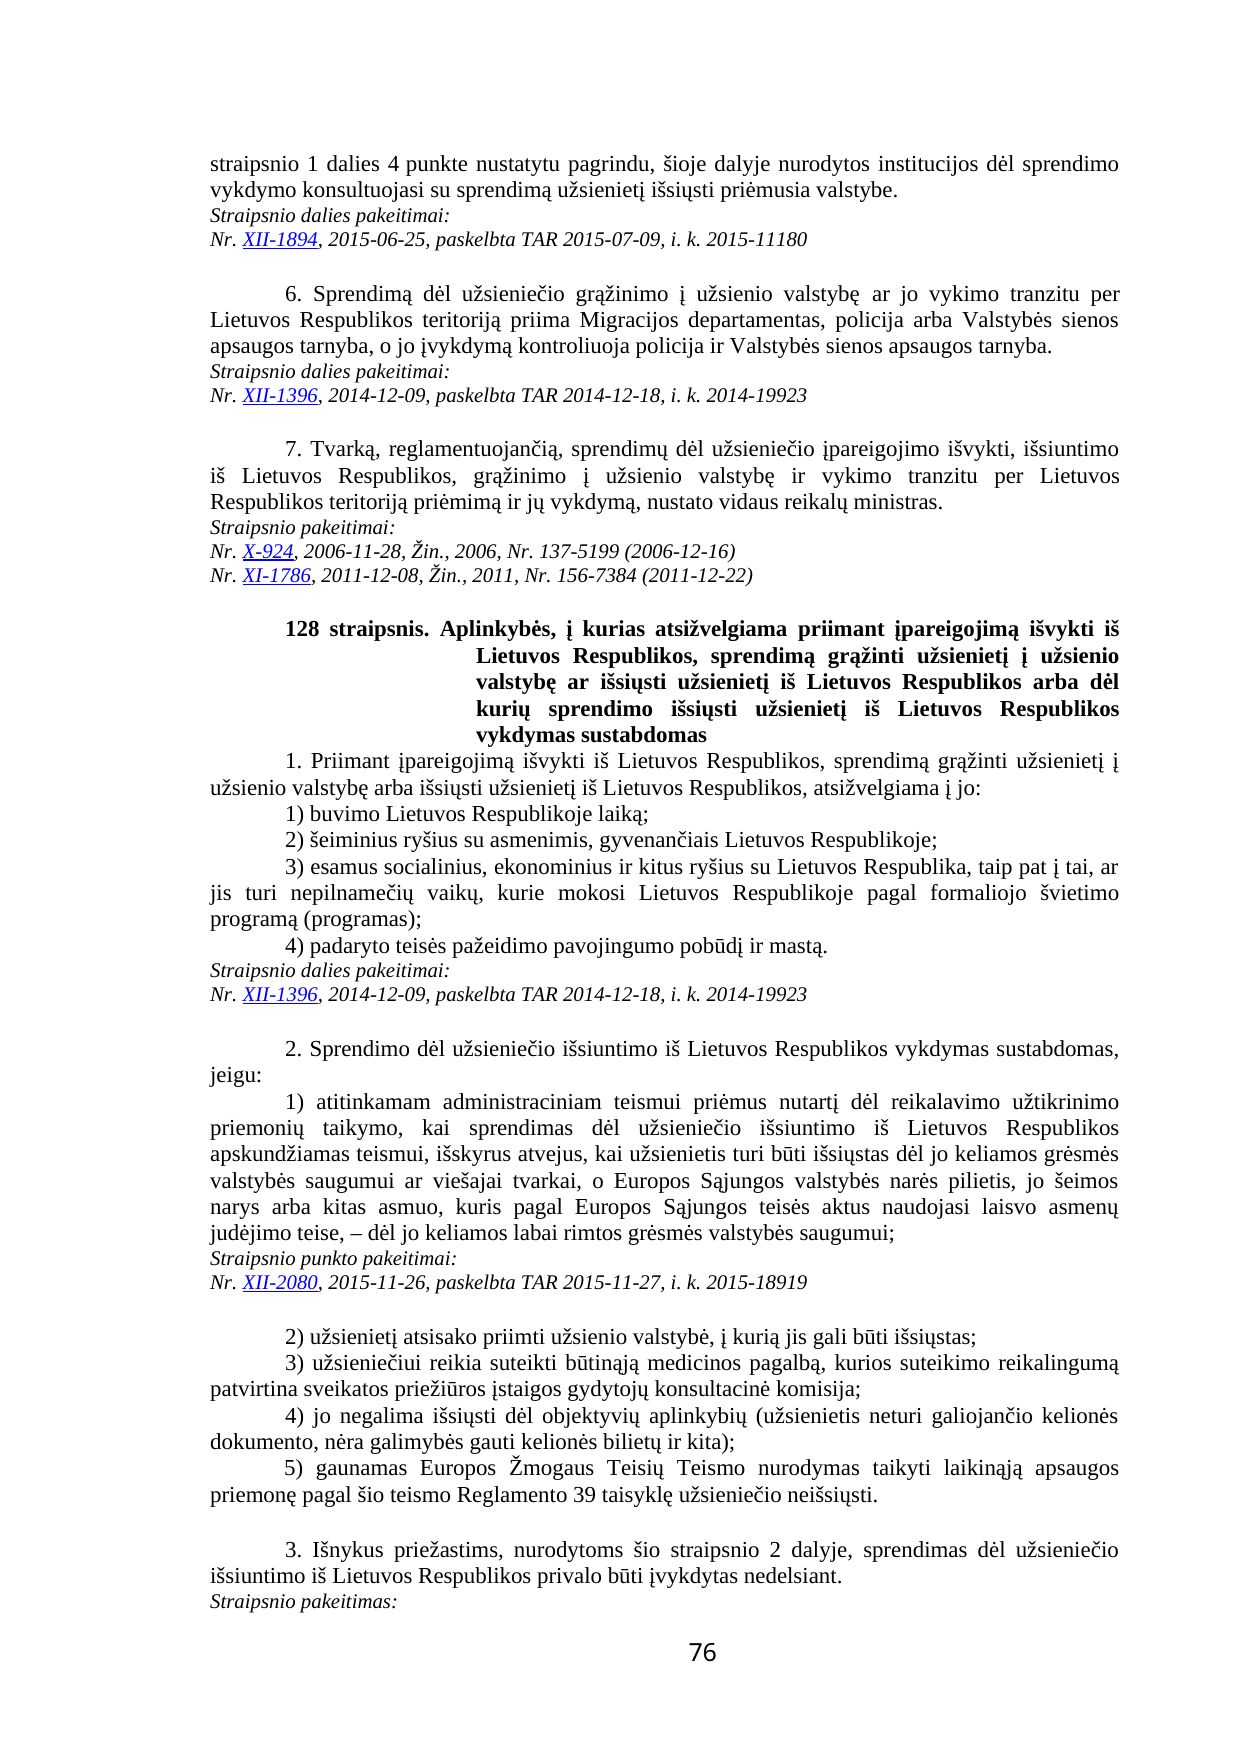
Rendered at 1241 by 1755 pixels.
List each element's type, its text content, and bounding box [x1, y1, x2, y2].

text 7. Tvarką, reglamentuojančią, sprendimų dėl užsieniečio įpareigojimo išvykti, išsiuntimo iš Lietuvos Respublikos, grąžinimo į užsienio valstybę ir vykimo tranzitu per Lietuvos Respublikos teritoriją priėmimą ir jų vykdymą, nustato vidaus reikalų ministras. [210, 436, 1120, 514]
text 5) gaunamas Europos Žmogaus Teisių Teismo nurodymas taikyti laikinąją apsaugos priemonę pagal šio teismo Reglamento 39 taisyklę užsieniečio neišsiųsti. [210, 1454, 1120, 1507]
text Nr. X-924, 2006-11-28, Žin., 2006, Nr. 137-5199 (2006-12-16) [210, 539, 1120, 563]
text 3. Išnykus priežastims, nurodytoms šio straipsnio 2 dalyje, sprendimas dėl užsieniečio išsiuntimo iš Lietuvos Respublikos privalo būti įvykdytas nedelsiant. [210, 1536, 1120, 1589]
text Nr. XII-2080, 2015-11-26, paskelbta TAR 2015-11-27, i. k. 2015-18919 [210, 1270, 1120, 1294]
text 2) užsienietį atsisako priimti užsienio valstybė, į kurią jis gali būti išsiųstas; [210, 1323, 1120, 1349]
text 1. Priimant įpareigojimą išvykti iš Lietuvos Respublikos, sprendimą grąžinti užsienietį į užsienio valstybę arba išsiųsti užsienietį iš Lietuvos Respublikos, atsižvelgiama į jo: [210, 747, 1120, 800]
text Straipsnio dalies pakeitimai: [210, 203, 1120, 227]
text 6. Sprendimą dėl užsieniečio grąžinimo į užsienio valstybę ar jo vykimo tranzitu per Lietuvos Respublikos teritoriją priima Migracijos departamentas, policija arba Valstybės sienos apsaugos tarnyba, o jo įvykdymą kontroliuoja policija ir Valstybės sienos apsaugos tarnyba. [210, 279, 1120, 359]
text Nr. XI-1786, 2011-12-08, Žin., 2011, Nr. 156-7384 (2011-12-22) [210, 563, 1120, 587]
text Nr. XII-1396, 2014-12-09, paskelbta TAR 2014-12-18, i. k. 2014-19923 [210, 982, 1120, 1006]
text 2. Sprendimo dėl užsieniečio išsiuntimo iš Lietuvos Respublikos vykdymas sustabdomas, jeigu: [210, 1035, 1120, 1088]
text 1) buvimo Lietuvos Respublikoje laiką; [210, 800, 1120, 826]
text 1) atitinkamam administraciniam teismui priėmus nutartį dėl reikalavimo užtikrinimo priemonių taikymo, kai sprendimas dėl užsieniečio išsiuntimo iš Lietuvos Respublikos apskundžiamas teismui, išskyrus atvejus, kai užsienietis turi būti išsiųstas dėl jo keliamos grėsmės valstybės saugumui ar viešajai tvarkai, o Europos Sąjungos valstybės narės pilietis, jo šeimos narys arba kitas asmuo, kuris pagal Europos Sąjungos teisės aktus naudojasi laisvo asmenų judėjimo teise, – dėl jo keliamos labai rimtos grėsmės valstybės saugumui; [210, 1088, 1120, 1246]
text 128 straipsnis. Aplinkybės, į kurias atsižvelgiama priimant įpareigojimą išvykti iš Lietuvos Respublikos, sprendimą grąžinti užsienietį į užsienio valstybę ar išsiųsti užsienietį iš Lietuvos Respublikos arba dėl kurių sprendimo išsiųsti užsienietį iš Lietuvos Respublikos vykdymas sustabdomas [285, 616, 1120, 747]
text Straipsnio pakeitimai: [210, 514, 1120, 539]
text Nr. XII-1396, 2014-12-09, paskelbta TAR 2014-12-18, i. k. 2014-19923 [210, 383, 1120, 407]
text Nr. XII-1894, 2015-06-25, paskelbta TAR 2015-07-09, i. k. 2015-11180 [210, 227, 1120, 251]
text 2) šeiminius ryšius su asmenimis, gyvenančiais Lietuvos Respublikoje; [210, 826, 1120, 853]
text Straipsnio dalies pakeitimai: [210, 359, 1120, 383]
text straipsnio 1 dalies 4 punkte nustatytu pagrindu, šioje dalyje nurodytos institucijos dėl sprendimo vykdymo konsultuojasi su sprendimą užsienietį išsiųsti priėmusia valstybe. [210, 150, 1120, 203]
text 4) padaryto teisės pažeidimo pavojingumo pobūdį ir mastą. [210, 932, 1120, 958]
text Straipsnio pakeitimas: [210, 1589, 1120, 1613]
text Straipsnio dalies pakeitimai: [210, 958, 1120, 982]
text 3) užsieniečiui reikia suteikti būtinąją medicinos pagalbą, kurios suteikimo reikalingumą patvirtina sveikatos priežiūros įstaigos gydytojų konsultacinė komisija; [210, 1349, 1120, 1402]
text 3) esamus socialinius, ekonominius ir kitus ryšius su Lietuvos Respublika, taip pat į tai, ar jis turi nepilnamečių vaikų, kurie mokosi Lietuvos Respublikoje pagal formaliojo švietimo programą (programas); [210, 853, 1120, 932]
text 4) jo negalima išsiųsti dėl objektyvių aplinkybių (užsienietis neturi galiojančio kelionės dokumento, nėra galimybės gauti kelionės bilietų ir kita); [210, 1402, 1120, 1454]
text Straipsnio punkto pakeitimai: [210, 1246, 1120, 1270]
